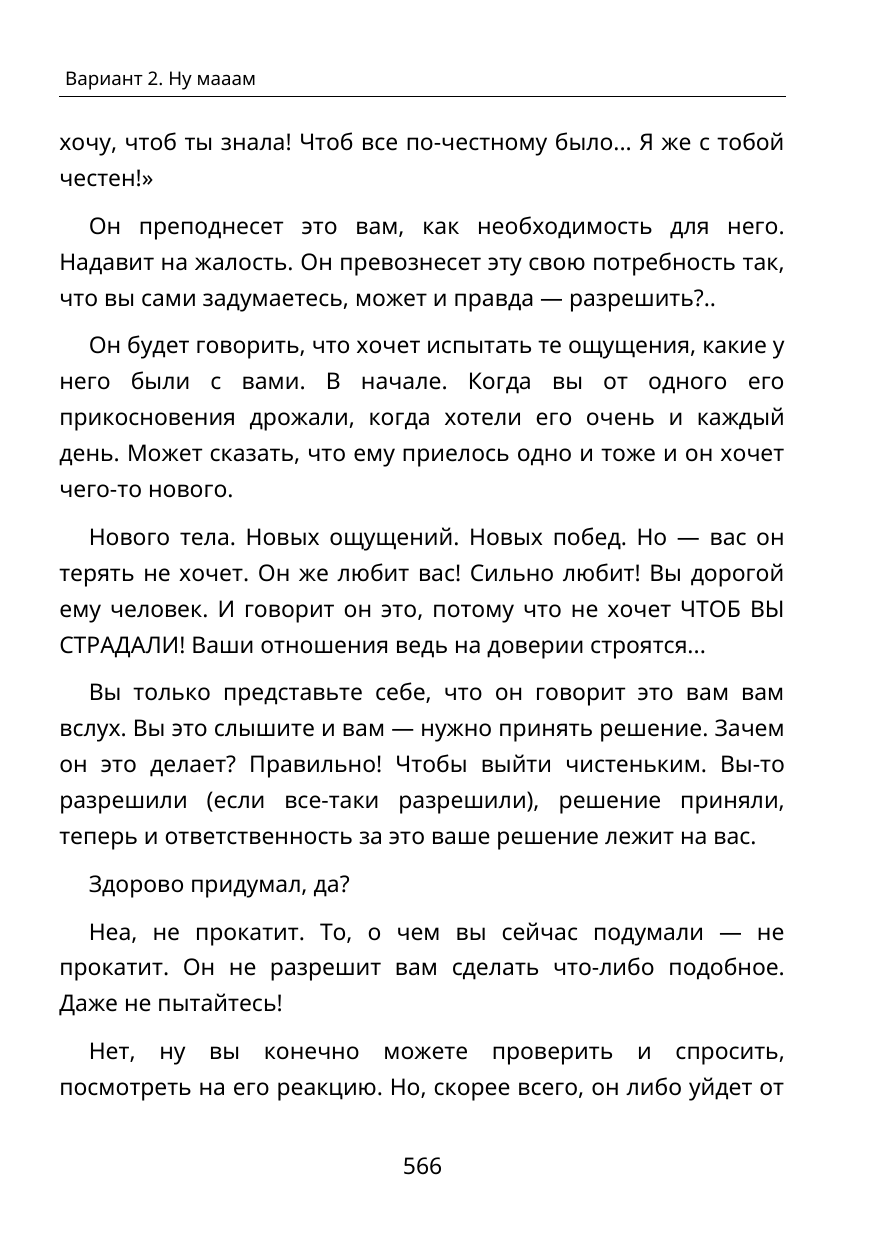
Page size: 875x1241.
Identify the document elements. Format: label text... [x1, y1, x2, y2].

text Нет, ну вы конечно можете проверить и спросить, посмотреть на его реакцию. Но, скорее всего, он либо уйдет от [59, 1035, 786, 1102]
text Вы только представьте себе, что он говорит это вам вам вслух. Вы это слышите и вам — нужно принять решение. Зачем он это делает? Правильно! Чтобы выйти чистеньким. Вы-то разрешили (если все-таки разрешили), решение приняли, теперь и ответственность за это ваше решение лежит на вас. [59, 676, 786, 851]
text Нового тела. Новых ощущений. Новых побед. Но — вас он терять не хочет. Он же любит вас! Сильно любит! Вы дорогой ему человек. И говорит он это, потому что не хочет ЧТОБ ВЫ СТРАДАЛИ! Ваши отношения ведь на доверии строятся... [59, 521, 786, 660]
text хочу, чтоб ты знала! Чтоб все по-честному было... Я же с тобой честен!» [59, 126, 786, 193]
text Он будет говорить, что хочет испытать те ощущения, какие у него были с вами. В начале. Когда вы от одного его прикосновения дрожали, когда хотели его очень и каждый день. Может сказать, что ему приелось одно и тоже и он хочет чего-то нового. [59, 329, 786, 504]
text Он преподнесет это вам, как необходимость для него. Надавит на жалость. Он превознесет эту свою потребность так, что вы сами задумаетесь, может и правда — разрешить?.. [59, 210, 786, 313]
text Неа, не прокатит. То, о чем вы сейчас подумали — не прокатит. Он не разрешит вам сделать что-либо подобное. Даже не пытайтесь! [59, 915, 786, 1018]
text Здорово придумал, да? [59, 868, 786, 899]
